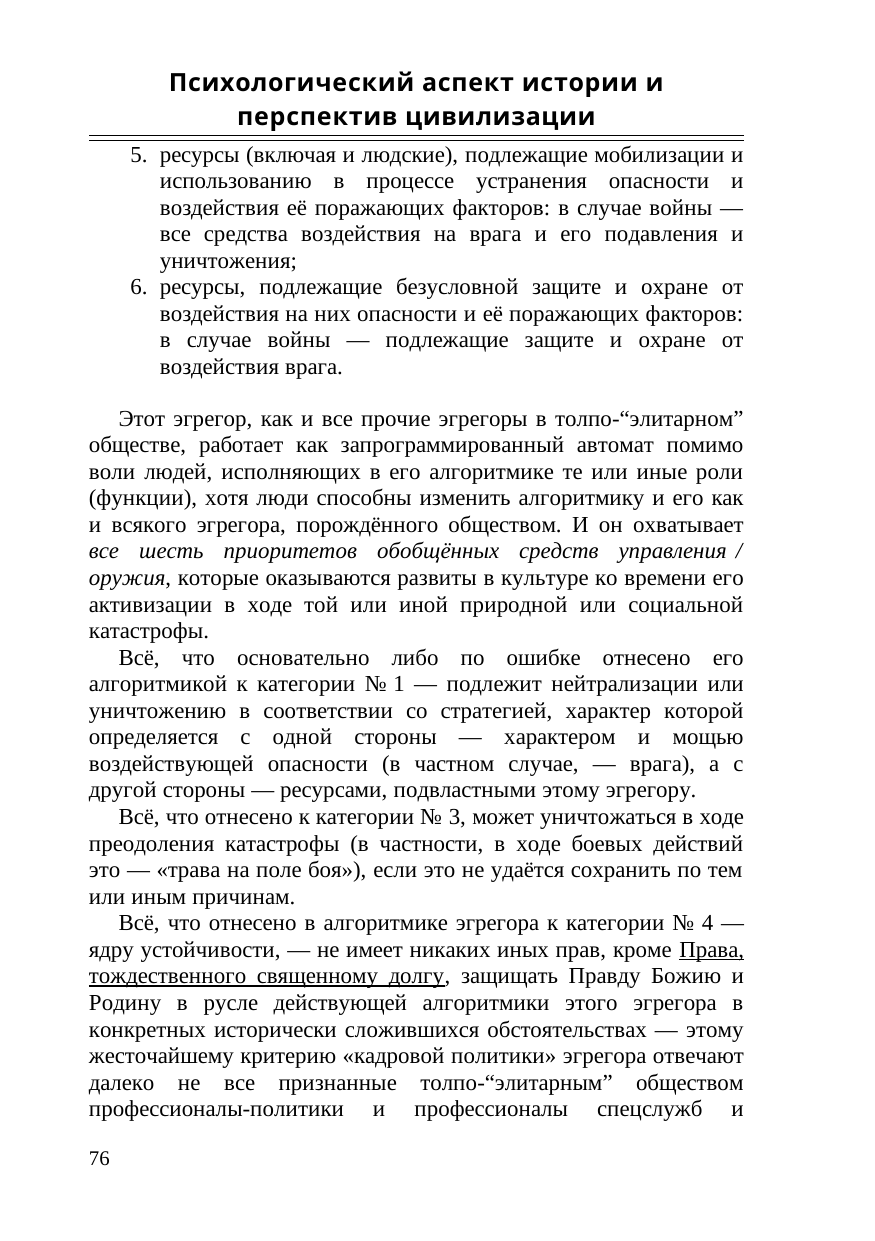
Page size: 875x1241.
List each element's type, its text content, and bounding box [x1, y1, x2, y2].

text Всё, что отнесено в алгоритмике эгрегора к категории № 4 — ядру устойчивости, — не имеет никаких иных прав, кроме Права, тождественного священному долгу, защищать Правду Божию и Родину в русле действующей алгоритмики этого эгрегора в конкретных исторически сложившихся обстоятельствах — этому жесточайшему критерию «кадровой политики» эгрегора отвечают далеко не все признанные толпо-“элитарным” обществом профессионалы-политики и профессионалы спецслужб и [89, 909, 744, 1122]
list ресурсы, подлежащие безусловной защите и охране от воздействия на них опасности и её поражающих факторов: в случае войны — подлежащие защите и охране от воздействия врага. [124, 273, 744, 379]
list ресурсы (включая и людские), подлежащие мобилизации и использованию в процессе устранения опасности и воздействия её поражающих факторов: в случае войны — все средства воздействия на врага и его подавления и уничтожения; [124, 141, 744, 273]
text Этот эгрегор, как и все прочие эгрегоры в толпо-“элитарном” обществе, работает как запрограммированный автомат помимо воли людей, исполняющих в его алгоритмике те или иные роли (функции), хотя люди способны изменить алгоритмику и его как и всякого эгрегора, порождённого обществом. И он охватывает все шесть приоритетов обобщённых средств управления / оружия, которые оказываются развиты в культуре ко времени его активизации в ходе той или иной природной или социальной катастрофы. [89, 404, 744, 643]
text Всё, что основательно либо по ошибке отнесено его алгоритмикой к категории № 1 — подлежит нейтрализации или уничтожению в соответствии со стратегией, характер которой определяется с одной стороны — характером и мощью воздействующей опасности (в частном случае, — врага), а с другой стороны — ресурсами, подвластными этому эгрегору. [89, 643, 744, 803]
text Всё, что отнесено к категории № 3, может уничтожаться в ходе преодоления катастрофы (в частности, в ходе боевых действий это — «трава на поле боя»), если это не удаётся сохранить по тем или иным причинам. [89, 803, 744, 909]
